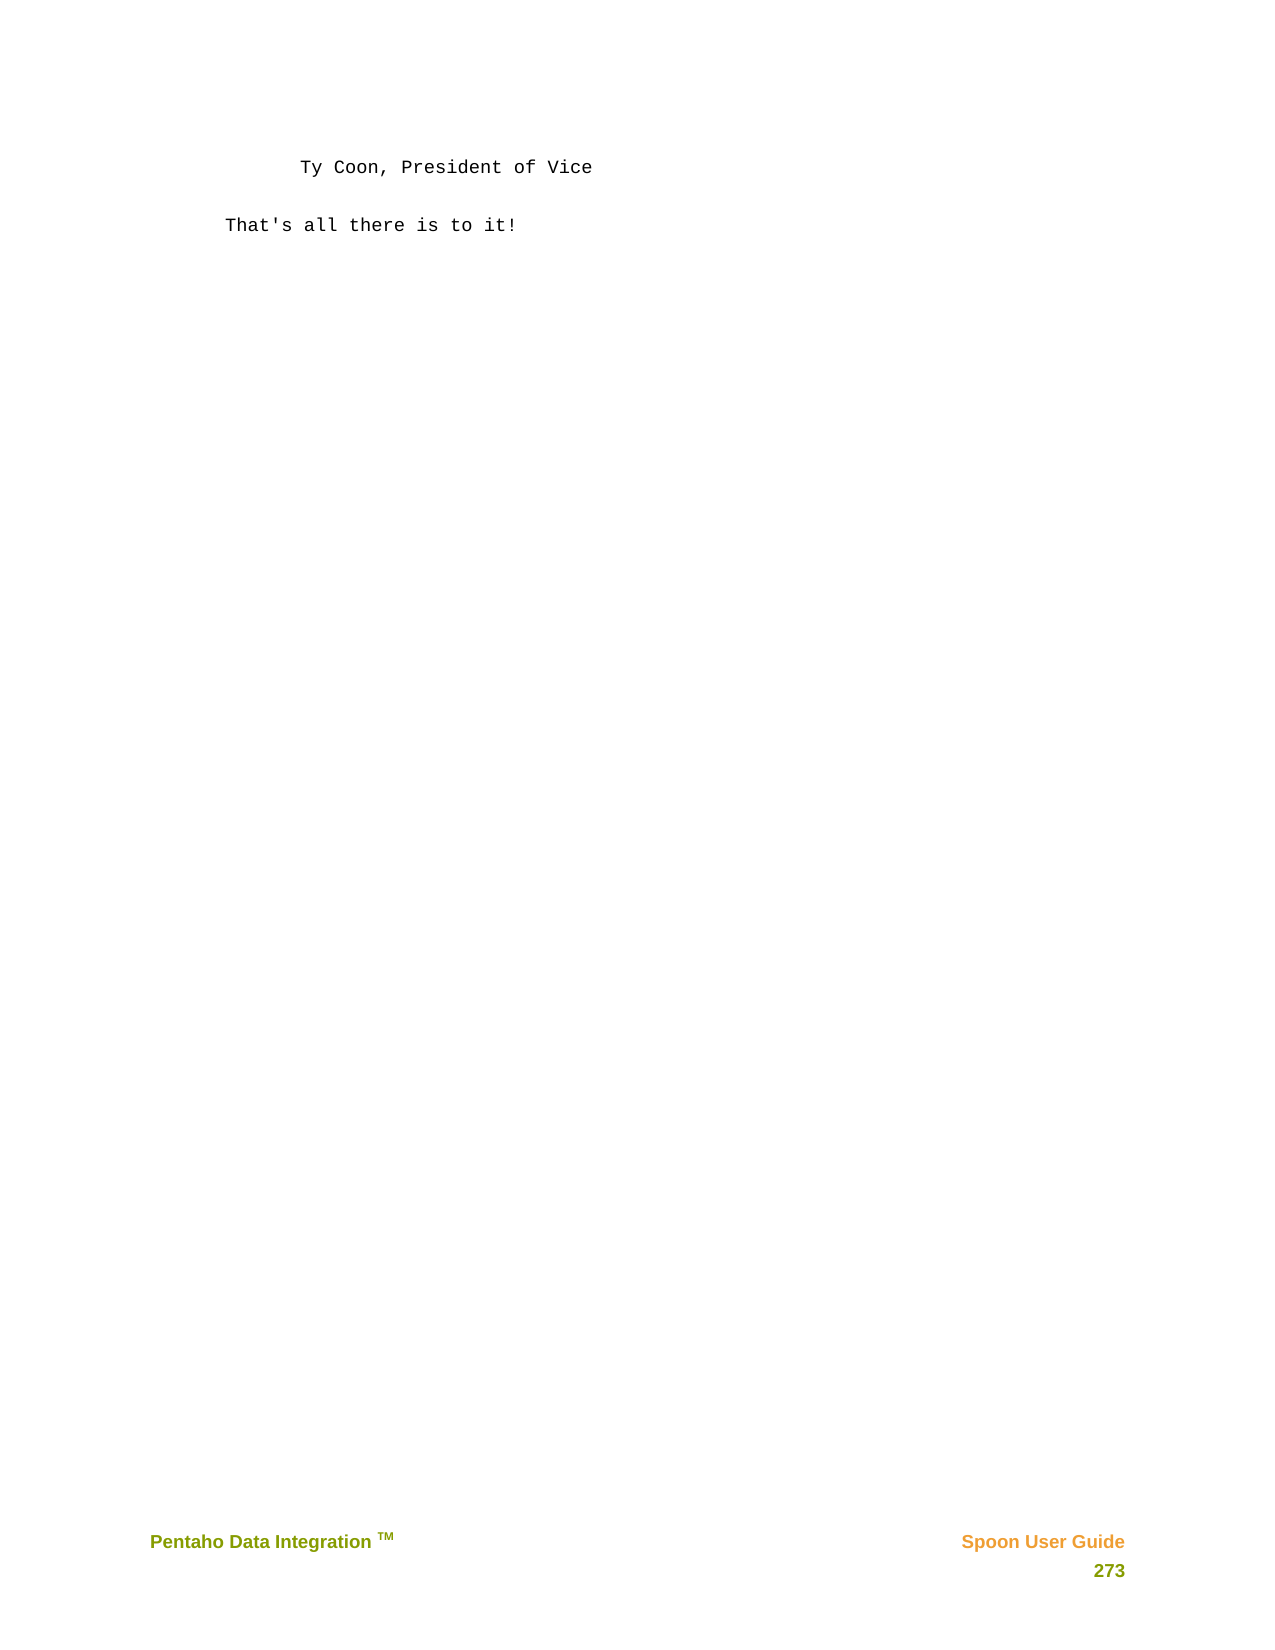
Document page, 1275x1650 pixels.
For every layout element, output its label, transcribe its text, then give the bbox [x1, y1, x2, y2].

text Ty Coon, President of Vice [300, 150, 1125, 179]
text That's all there is to it! [225, 208, 1125, 237]
